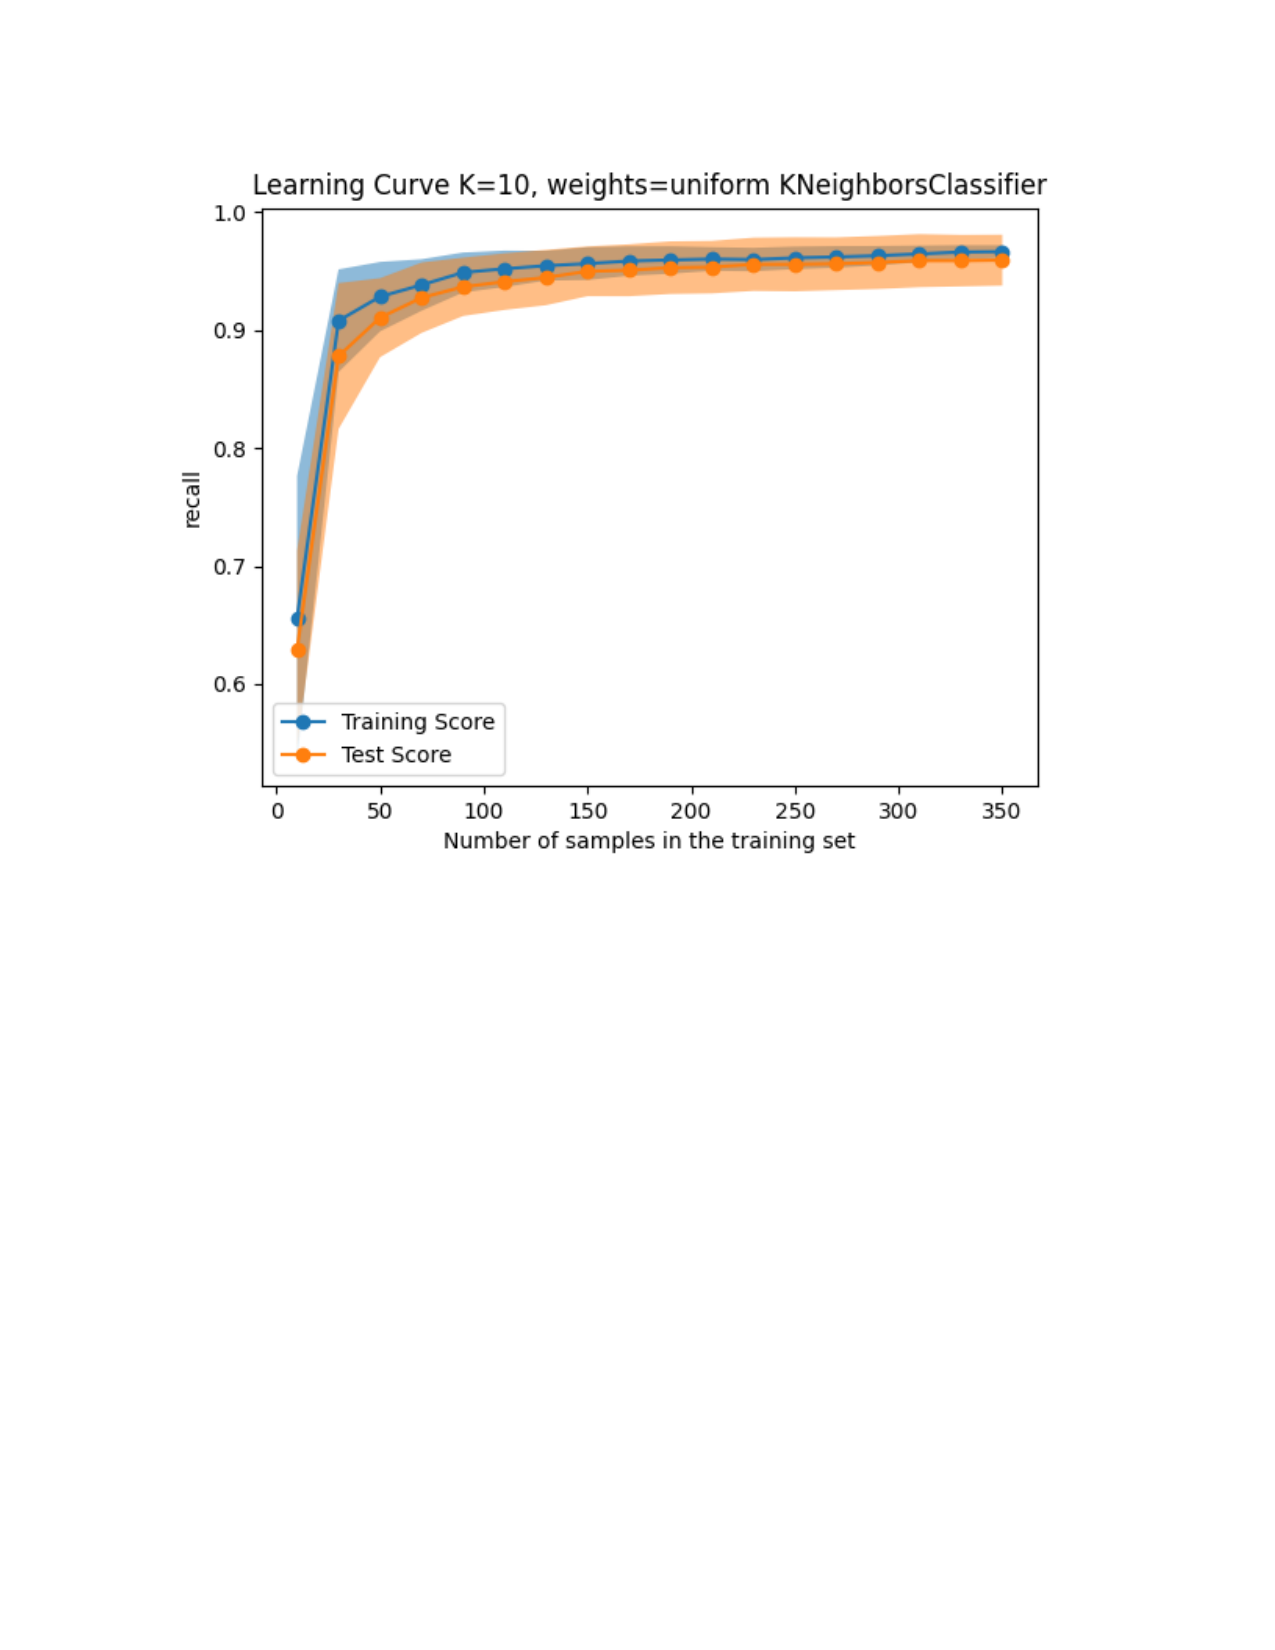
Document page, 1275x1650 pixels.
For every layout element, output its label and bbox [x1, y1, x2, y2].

picture [137, 118, 1138, 869]
